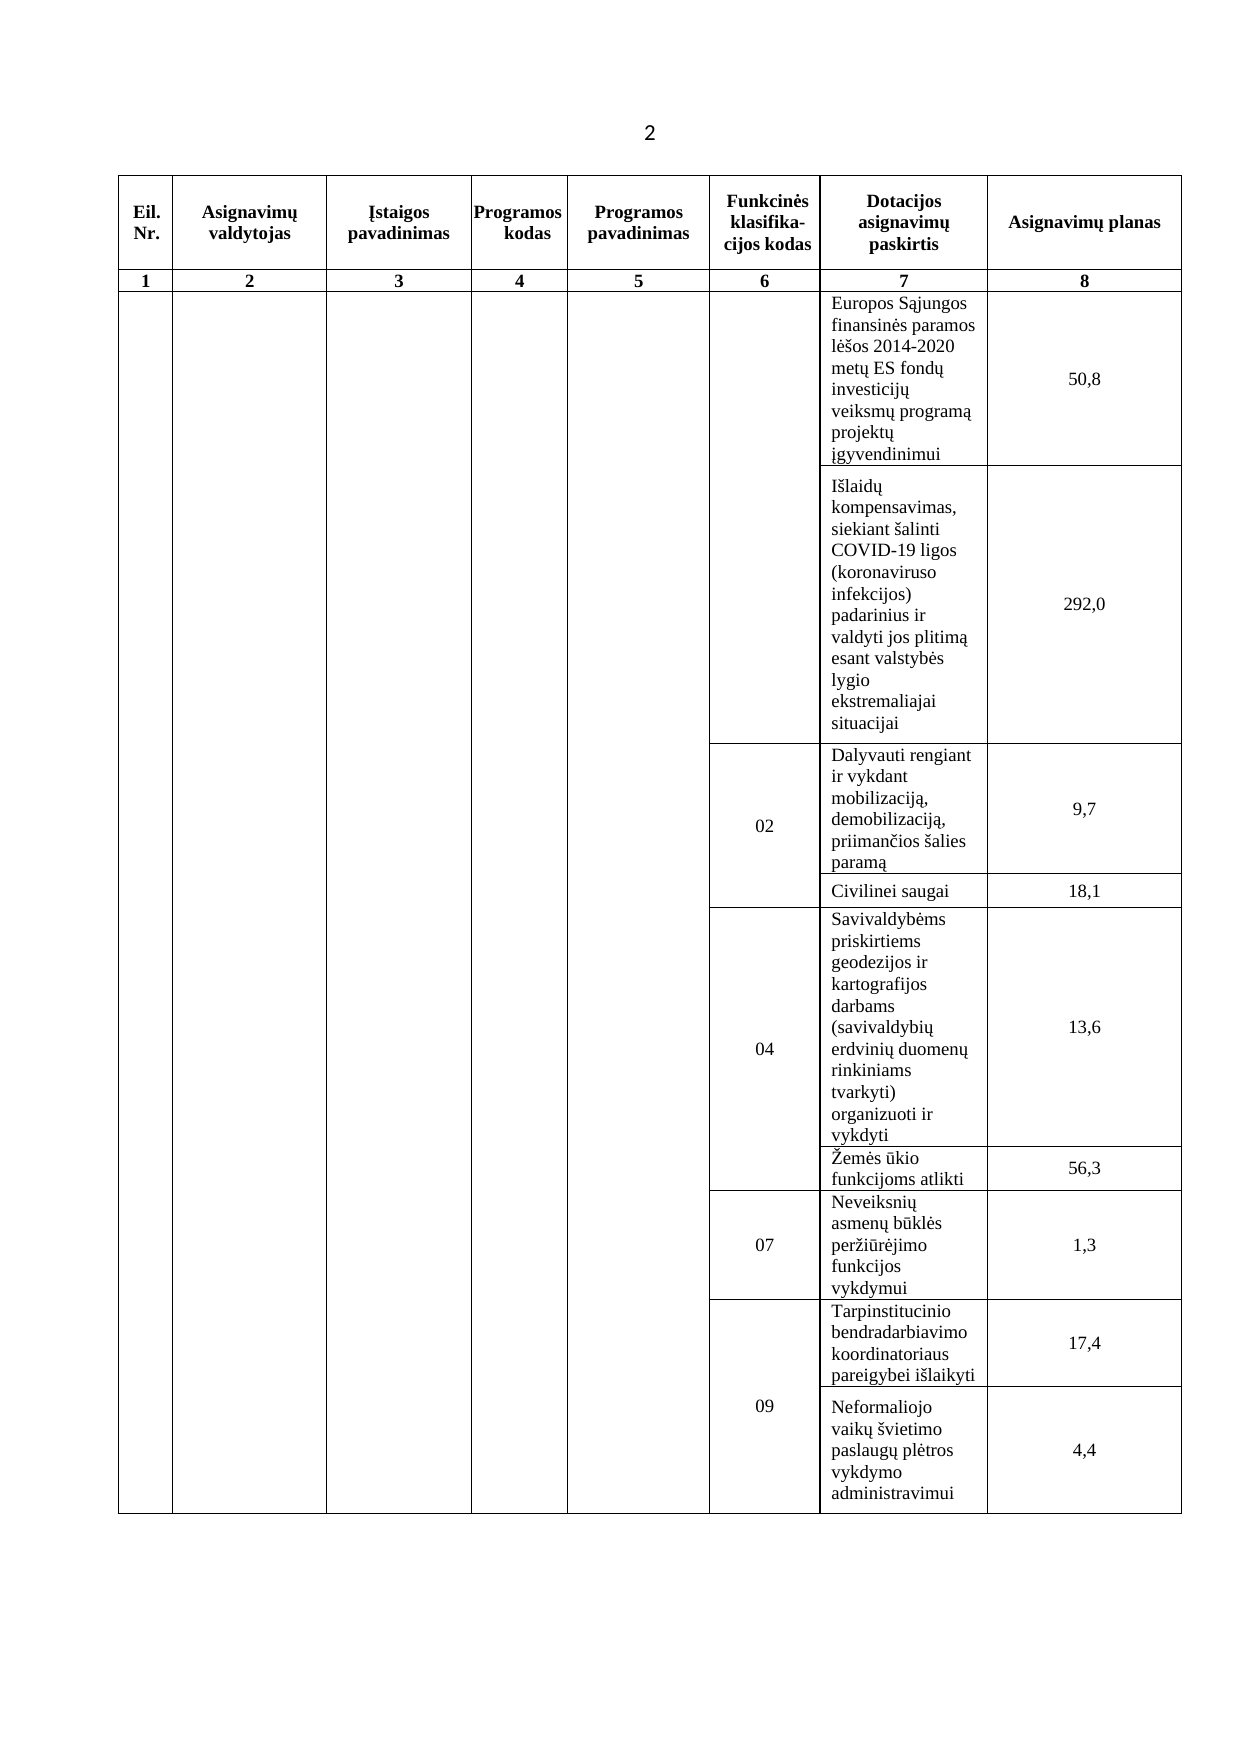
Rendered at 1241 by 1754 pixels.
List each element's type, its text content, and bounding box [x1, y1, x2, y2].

table_cell 1,3 [988, 1191, 1181, 1298]
table_cell Neveiksnių asmenų būklės peržiūrėjimo funkcijos vykdymui [821, 1191, 987, 1298]
table_cell 17,4 [988, 1300, 1181, 1386]
table_header Dotacijos asignavimų paskirtis [821, 176, 987, 268]
table_cell 13,6 [988, 908, 1181, 1146]
table_cell 6 [710, 270, 819, 291]
table_cell Tarpinstitucinio bendradarbiavimo koordinatoriaus pareigybei išlaikyti [821, 1300, 987, 1386]
table_cell 18,1 [988, 874, 1181, 907]
table_cell 9,7 [988, 744, 1181, 873]
table_cell 02 [710, 744, 819, 907]
table_header Programos kodas [472, 176, 567, 268]
table_cell Išlaidų kompensavimas, siekiant šalinti COVID-19 ligos (koronaviruso infekcijos) padarinius ir valdyti jos plitimą esant valstybės lygio ekstremaliajai situacijai [821, 466, 987, 742]
table_cell 04 [710, 908, 819, 1190]
table_cell [119, 292, 172, 1513]
table_cell 09 [710, 1300, 819, 1513]
table_cell 7 [821, 270, 987, 291]
table_cell 07 [710, 1191, 819, 1298]
table_cell 50,8 [988, 292, 1181, 464]
table_header Eil. Nr. [119, 176, 172, 268]
table_cell Žemės ūkio funkcijoms atlikti [821, 1147, 987, 1190]
table_cell 4,4 [988, 1387, 1181, 1513]
table_cell 8 [988, 270, 1181, 291]
table_cell 5 [568, 270, 709, 291]
table_cell Europos Sąjungos finansinės paramos lėšos 2014-2020 metų ES fondų investicijų veiksmų programą projektų įgyvendinimui [821, 292, 987, 464]
table_cell Dalyvauti rengiant ir vykdant mobilizaciją, demobilizaciją, priimančios šalies paramą [821, 744, 987, 873]
table_header Funkcinės klasifika-cijos kodas [710, 176, 819, 268]
table_cell [710, 292, 819, 742]
table_cell [568, 292, 709, 1513]
table_cell 2 [173, 270, 326, 291]
table_cell [472, 292, 567, 1513]
table_header Programos pavadinimas [568, 176, 709, 268]
table_cell 4 [472, 270, 567, 291]
table_cell 292,0 [988, 466, 1181, 742]
table_header Asignavimų planas [988, 176, 1181, 268]
table_cell 1 [119, 270, 172, 291]
table_cell 3 [327, 270, 471, 291]
table_cell 56,3 [988, 1147, 1181, 1190]
table_header Įstaigos pavadinimas [327, 176, 471, 268]
table_cell [327, 292, 471, 1513]
table_cell Savivaldybėms priskirtiems geodezijos ir kartografijos darbams (savivaldybių erdvinių duomenų rinkiniams tvarkyti) organizuoti ir vykdyti [821, 908, 987, 1146]
table_cell Neformaliojo vaikų švietimo paslaugų plėtros vykdymo administravimui [821, 1387, 987, 1513]
table_cell Civilinei saugai [821, 874, 987, 907]
table_header Asignavimų valdytojas [173, 176, 326, 268]
table_cell [173, 292, 326, 1513]
